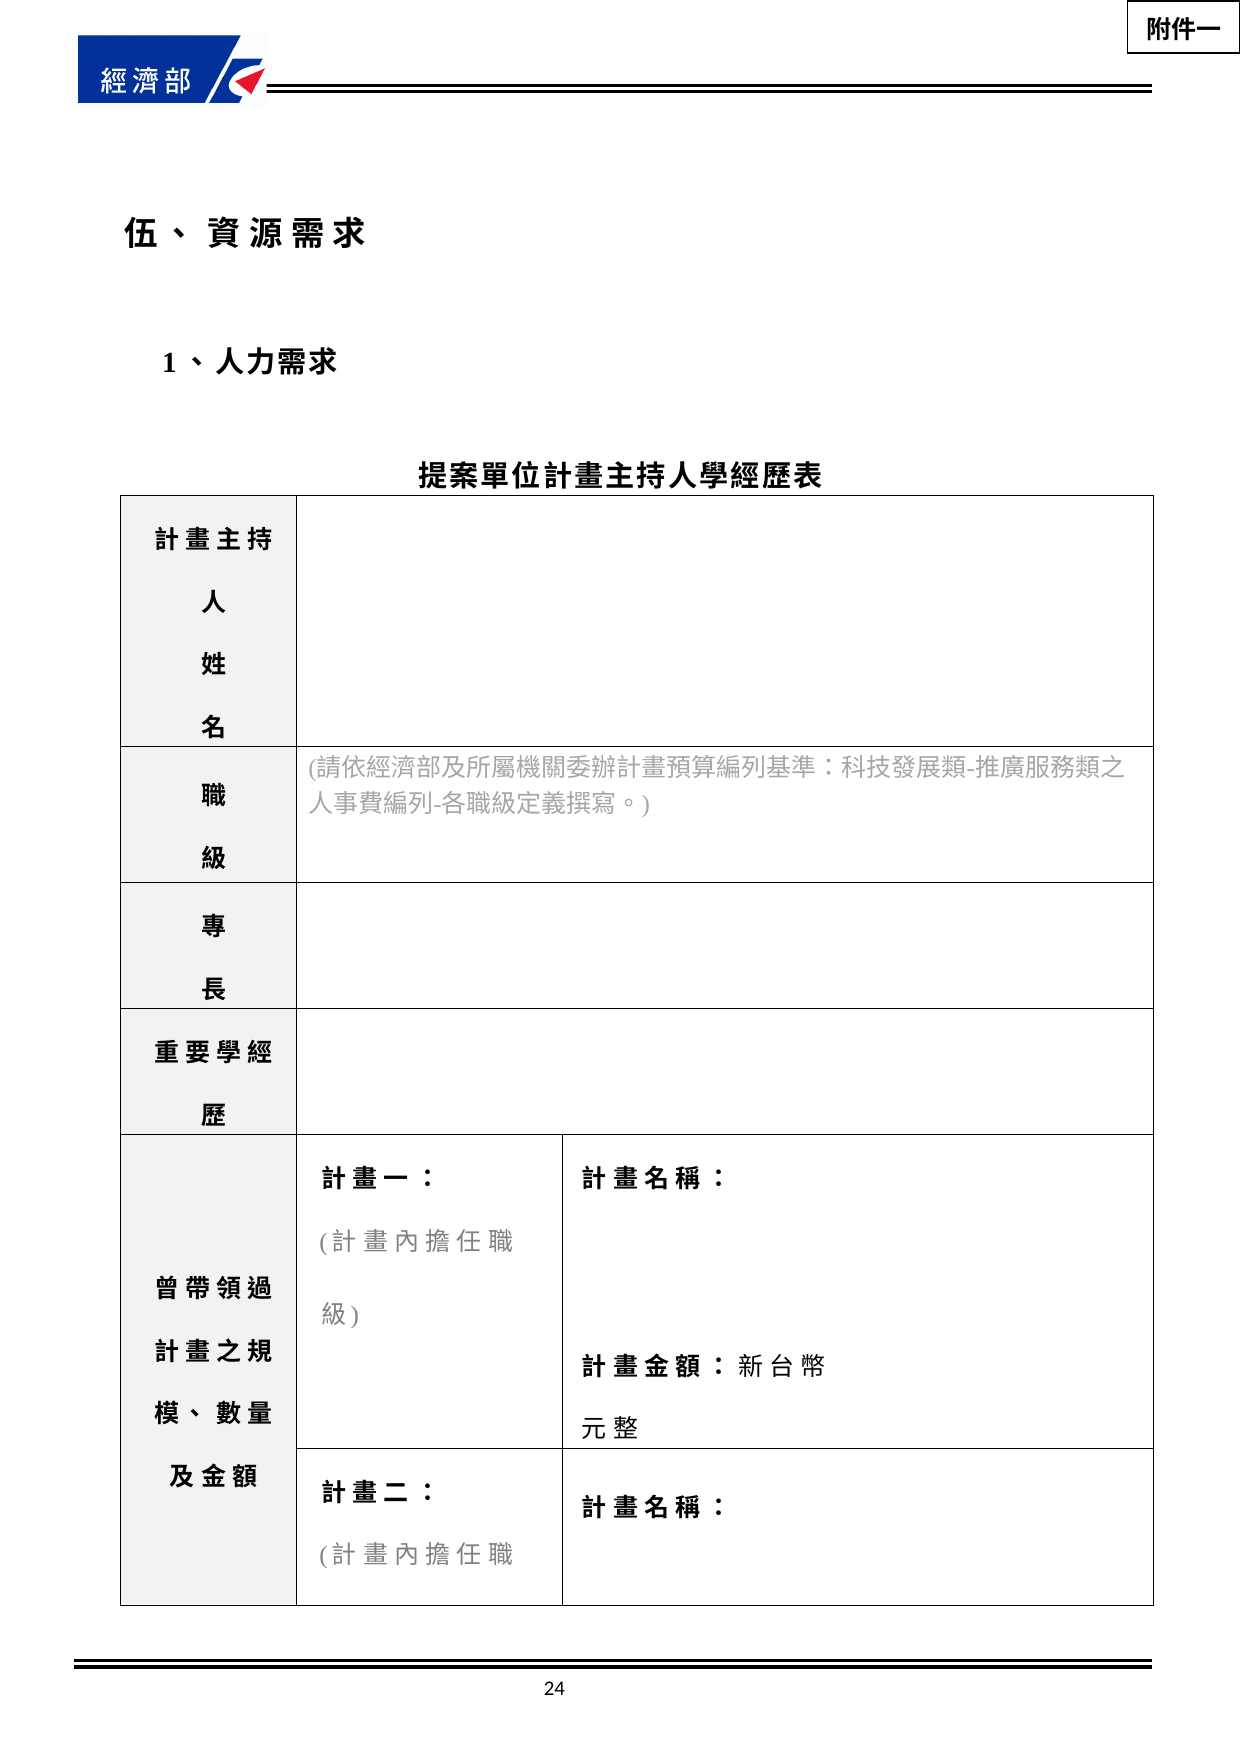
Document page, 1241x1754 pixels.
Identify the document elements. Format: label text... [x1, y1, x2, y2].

table_cell 專 長 [121, 883, 296, 1008]
subtitle 伍、資源需求 [120, 189, 1120, 252]
table_cell 計畫名稱： [563, 1449, 1153, 1604]
table_header [297, 496, 1153, 746]
table_cell 職 級 [121, 747, 296, 882]
table_cell 計畫二： (計畫內擔任職 [297, 1449, 562, 1604]
table_cell [297, 883, 1153, 1008]
table_cell (請依經濟部及所屬機關委辦計畫預算編列基準：科技發展類-推廣服務類之人事費編列-各職級定義撰寫。) [297, 747, 1153, 882]
list 人力需求 [158, 276, 1120, 401]
text 提案單位計畫主持人學經歷表 [120, 432, 1120, 495]
table_cell 計畫名稱： 計畫金額：新台幣 元整 [563, 1135, 1153, 1448]
table_header 計畫主持人 姓 名 [121, 496, 296, 746]
table_cell 計畫一： (計畫內擔任職級) [297, 1135, 562, 1448]
table_cell [297, 1009, 1153, 1134]
table_cell 曾帶領過計畫之規模、數量及金額 [121, 1135, 296, 1604]
table_cell 重要學經歷 [121, 1009, 296, 1134]
